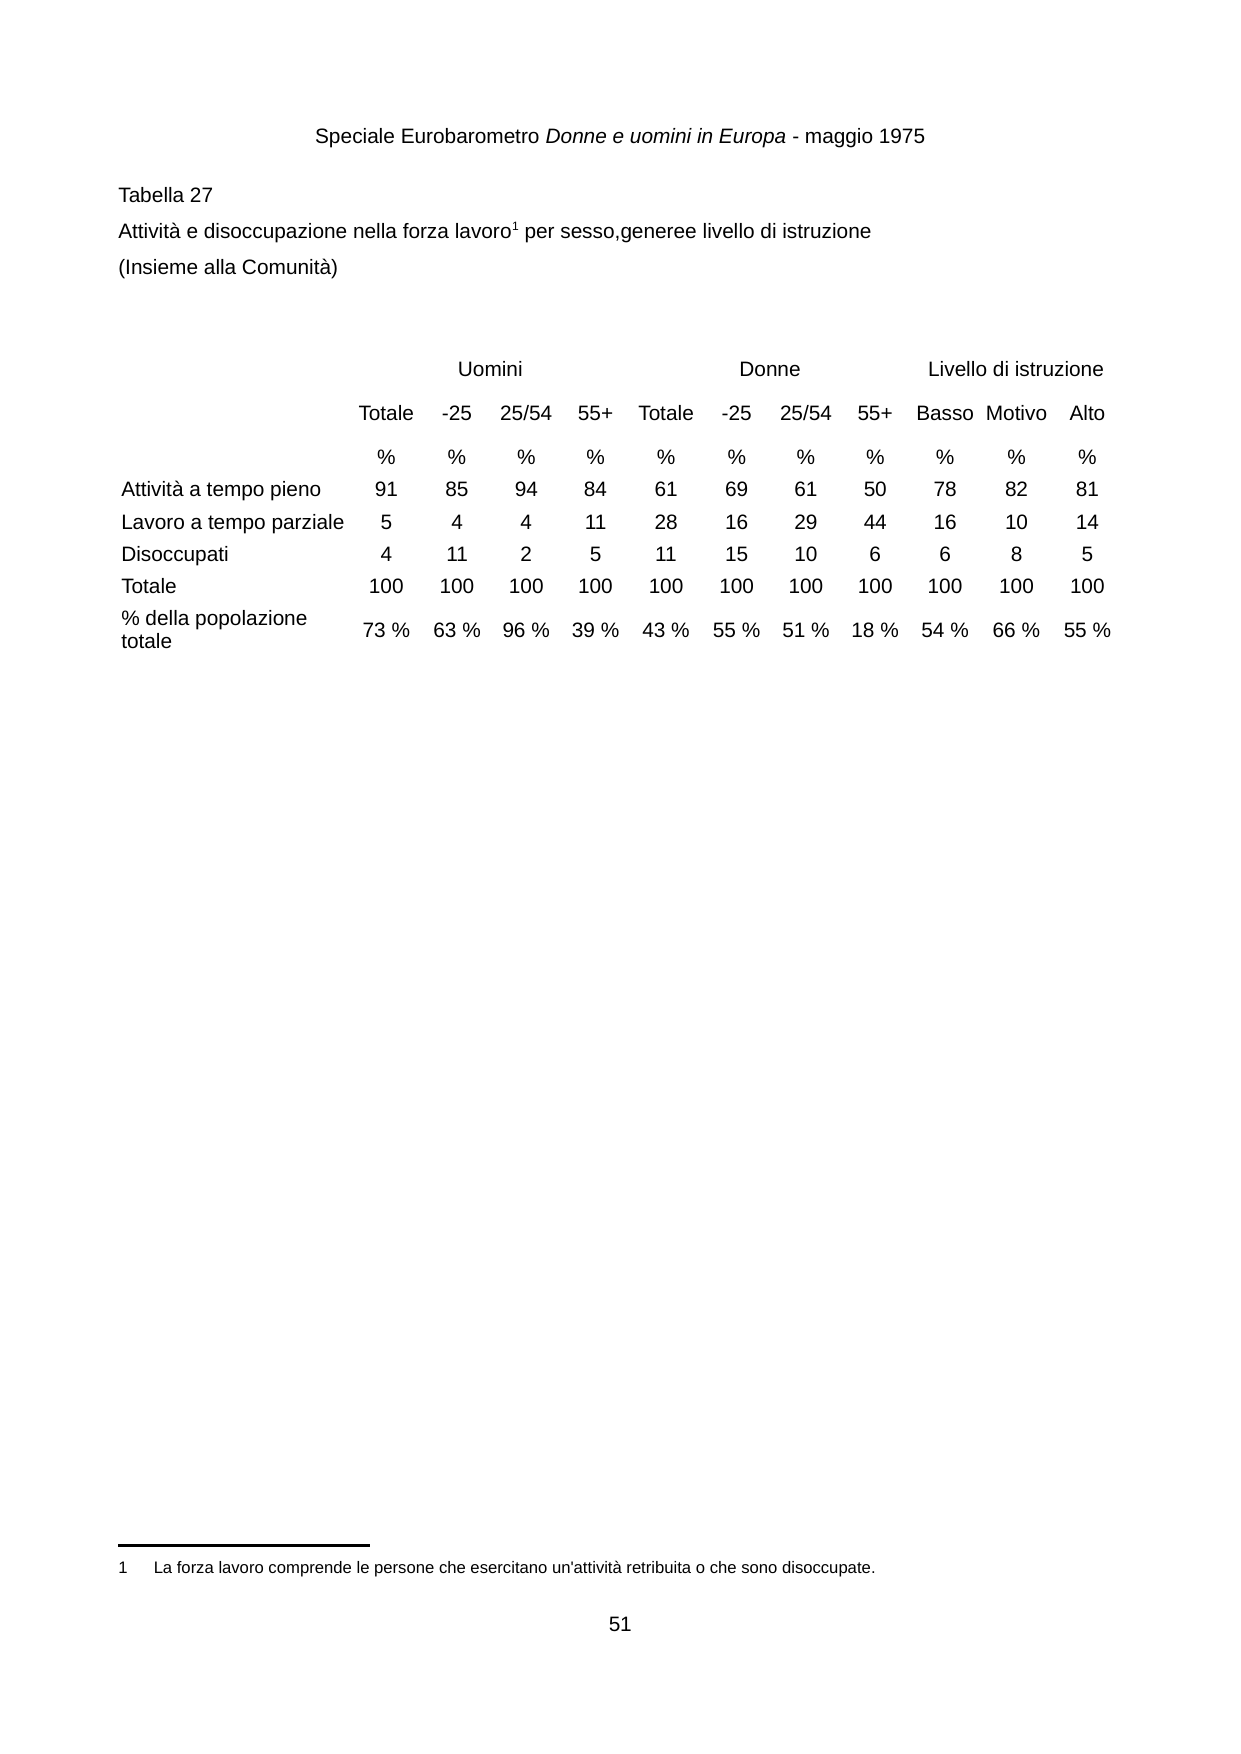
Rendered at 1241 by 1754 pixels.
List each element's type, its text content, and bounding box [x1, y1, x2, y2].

table_cell [118, 385, 350, 441]
table_cell 18 % [840, 603, 909, 656]
table_cell 55 % [702, 603, 771, 656]
table_cell 4 [422, 505, 491, 538]
table_header [350, 320, 422, 352]
table_cell Disoccupati [118, 538, 350, 570]
table_header [561, 320, 630, 352]
table_cell Attività a tempo pieno [118, 473, 350, 505]
table_header [630, 320, 702, 352]
table_cell 85 [422, 473, 491, 505]
table_cell Donne [630, 352, 909, 385]
table_cell -25 [422, 385, 491, 441]
table_cell 91 [350, 473, 422, 505]
table_cell 61 [771, 473, 840, 505]
table_cell 28 [630, 505, 702, 538]
table_cell Lavoro a tempo parziale [118, 505, 350, 538]
table_cell 55+ [561, 385, 630, 441]
table_cell [118, 441, 350, 473]
table_cell % [491, 441, 561, 473]
table_cell 100 [702, 570, 771, 602]
table_cell 11 [630, 538, 702, 570]
table_header [702, 320, 771, 352]
table_cell 63 % [422, 603, 491, 656]
table_cell 10 [980, 505, 1052, 538]
table_cell Totale [630, 385, 702, 441]
table_cell 96 % [491, 603, 561, 656]
table_cell 100 [350, 570, 422, 602]
table_header [491, 320, 561, 352]
table_cell % della popolazione totale [118, 603, 350, 656]
text Attività e disoccupazione nella forza lavoro per sesso,generee livello di istruzione [118, 219, 1122, 243]
table_cell Basso [910, 385, 980, 441]
table_cell 78 [910, 473, 980, 505]
table_cell 10 [771, 538, 840, 570]
table_cell 4 [491, 505, 561, 538]
table_cell [118, 352, 350, 385]
table_cell 84 [561, 473, 630, 505]
table_cell 8 [980, 538, 1052, 570]
table_cell 100 [491, 570, 561, 602]
table_cell % [1052, 441, 1122, 473]
table_cell 39 % [561, 603, 630, 656]
table_header [118, 320, 350, 352]
table_cell 16 [702, 505, 771, 538]
table_header [910, 320, 980, 352]
table_cell 100 [980, 570, 1052, 602]
table_header [422, 320, 491, 352]
table_cell % [702, 441, 771, 473]
table_header [771, 320, 840, 352]
table_cell Totale [118, 570, 350, 602]
table_cell 100 [422, 570, 491, 602]
table_cell 54 % [910, 603, 980, 656]
table_cell Livello di istruzione [910, 352, 1122, 385]
table_cell 100 [630, 570, 702, 602]
table_cell % [910, 441, 980, 473]
text La forza lavoro comprende le persone che esercitano un'attività retribuita o che sono disoccupate. [118, 1557, 1122, 1577]
table_cell 51 % [771, 603, 840, 656]
table_cell 44 [840, 505, 909, 538]
table_cell 61 [630, 473, 702, 505]
table_cell Uomini [350, 352, 630, 385]
table_cell 100 [561, 570, 630, 602]
table_cell Totale [350, 385, 422, 441]
table_cell 6 [910, 538, 980, 570]
table_cell 100 [771, 570, 840, 602]
table_cell 73 % [350, 603, 422, 656]
table_cell -25 [702, 385, 771, 441]
table_cell 5 [350, 505, 422, 538]
table_cell 100 [910, 570, 980, 602]
table_cell 100 [1052, 570, 1122, 602]
table_cell % [771, 441, 840, 473]
table_cell 25/54 [771, 385, 840, 441]
table_cell 25/54 [491, 385, 561, 441]
table_cell 100 [840, 570, 909, 602]
table_cell % [980, 441, 1052, 473]
table_cell 29 [771, 505, 840, 538]
text (Insieme alla Comunità) [118, 254, 1122, 278]
text Tabella 27 [118, 183, 1122, 207]
table_cell 5 [1052, 538, 1122, 570]
table_cell 5 [561, 538, 630, 570]
table_cell 50 [840, 473, 909, 505]
table_cell % [422, 441, 491, 473]
table_cell 15 [702, 538, 771, 570]
table_cell Alto [1052, 385, 1122, 441]
table_cell 81 [1052, 473, 1122, 505]
table_cell % [561, 441, 630, 473]
table_cell 6 [840, 538, 909, 570]
table_cell Motivo [980, 385, 1052, 441]
table_cell 14 [1052, 505, 1122, 538]
table_cell 82 [980, 473, 1052, 505]
table_cell 43 % [630, 603, 702, 656]
table_cell % [350, 441, 422, 473]
table_cell 55 % [1052, 603, 1122, 656]
table_header [1052, 320, 1122, 352]
table_cell 2 [491, 538, 561, 570]
table_cell % [630, 441, 702, 473]
table_cell 16 [910, 505, 980, 538]
table_cell 4 [350, 538, 422, 570]
table_cell 94 [491, 473, 561, 505]
table_cell 66 % [980, 603, 1052, 656]
table_header [980, 320, 1052, 352]
table_cell % [840, 441, 909, 473]
table_cell 11 [422, 538, 491, 570]
table_cell 69 [702, 473, 771, 505]
table_cell 55+ [840, 385, 909, 441]
table_header [840, 320, 909, 352]
table_cell 11 [561, 505, 630, 538]
